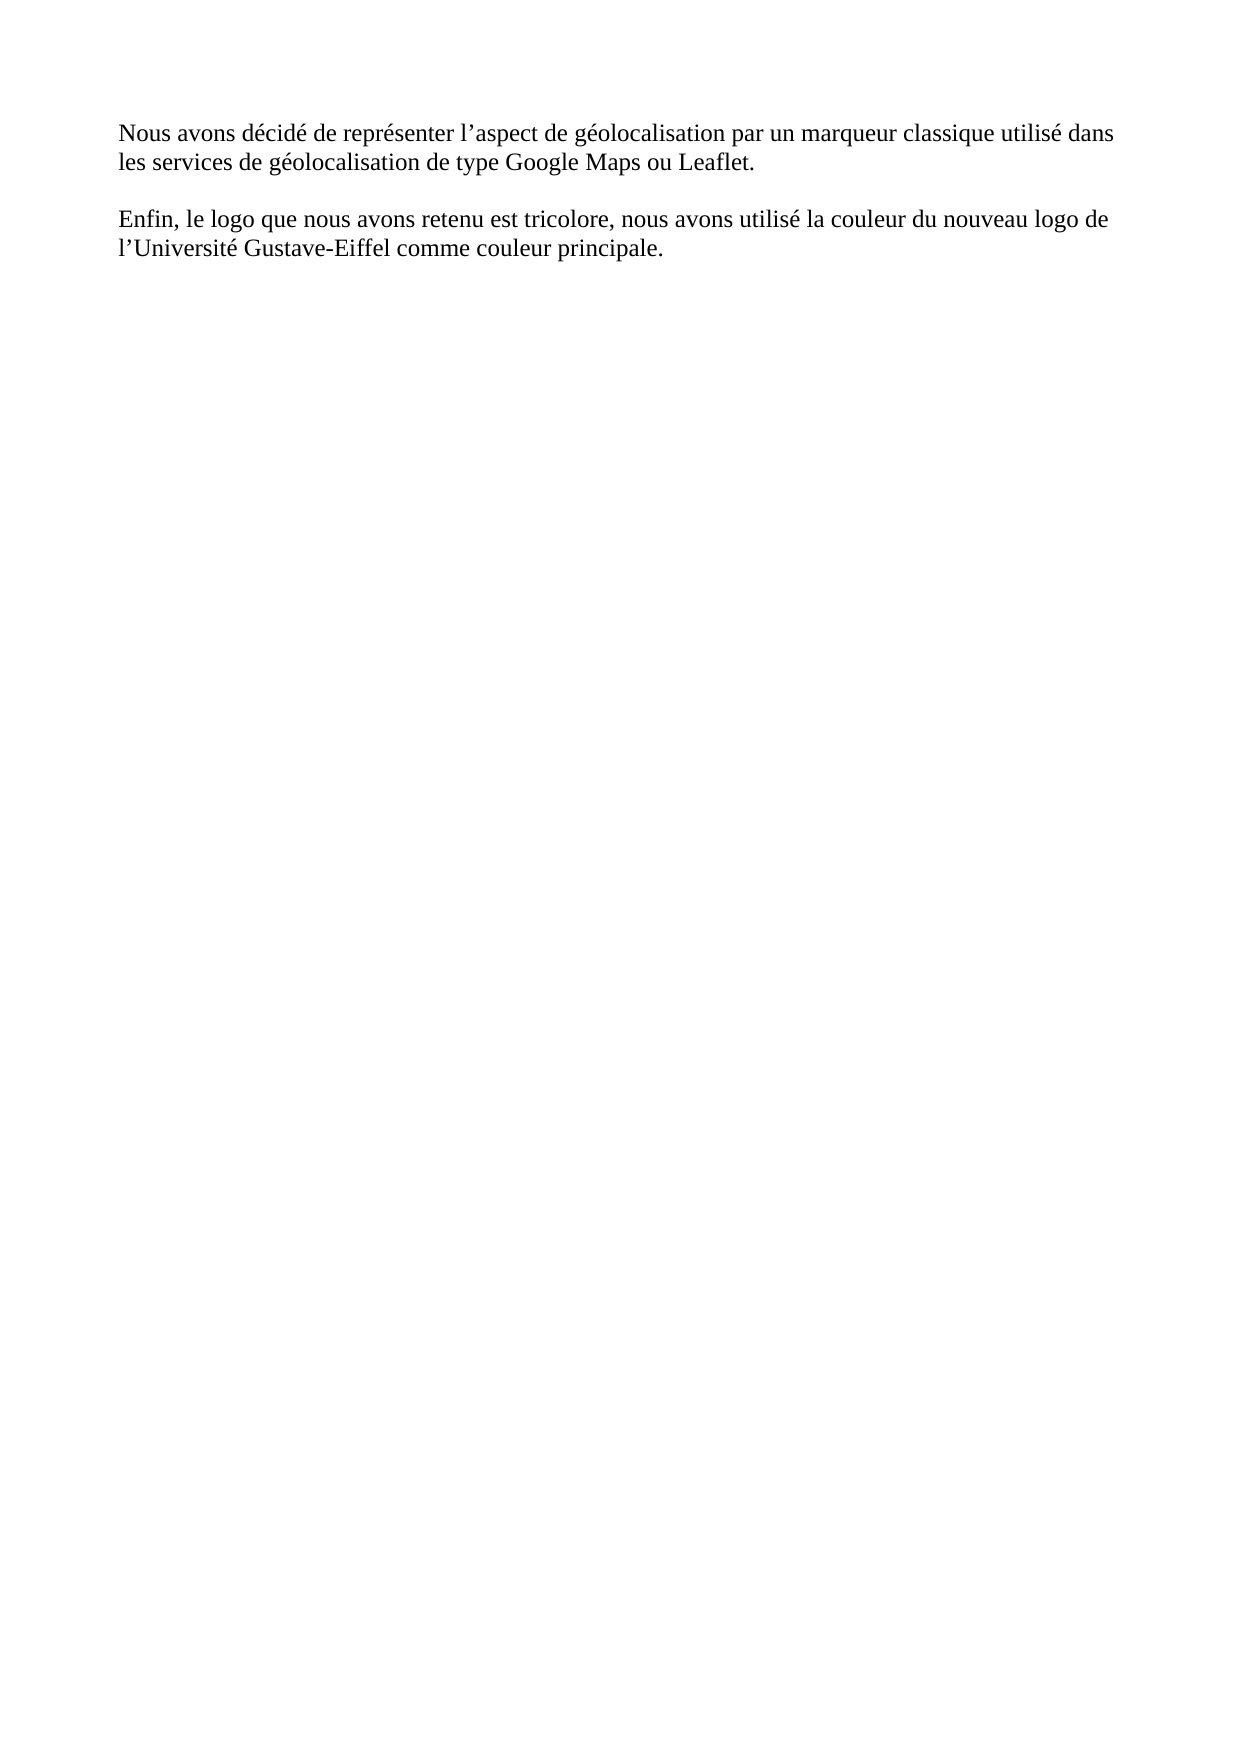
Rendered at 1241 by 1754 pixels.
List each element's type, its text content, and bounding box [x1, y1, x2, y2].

text Enfin, le logo que nous avons retenu est tricolore, nous avons utilisé la couleur du nouveau logo de l’Université Gustave-Eiffel comme couleur principale. [118, 204, 1122, 262]
text Nous avons décidé de représenter l’aspect de géolocalisation par un marqueur classique utilisé dans les services de géolocalisation de type Google Maps ou Leaflet. [118, 118, 1122, 176]
